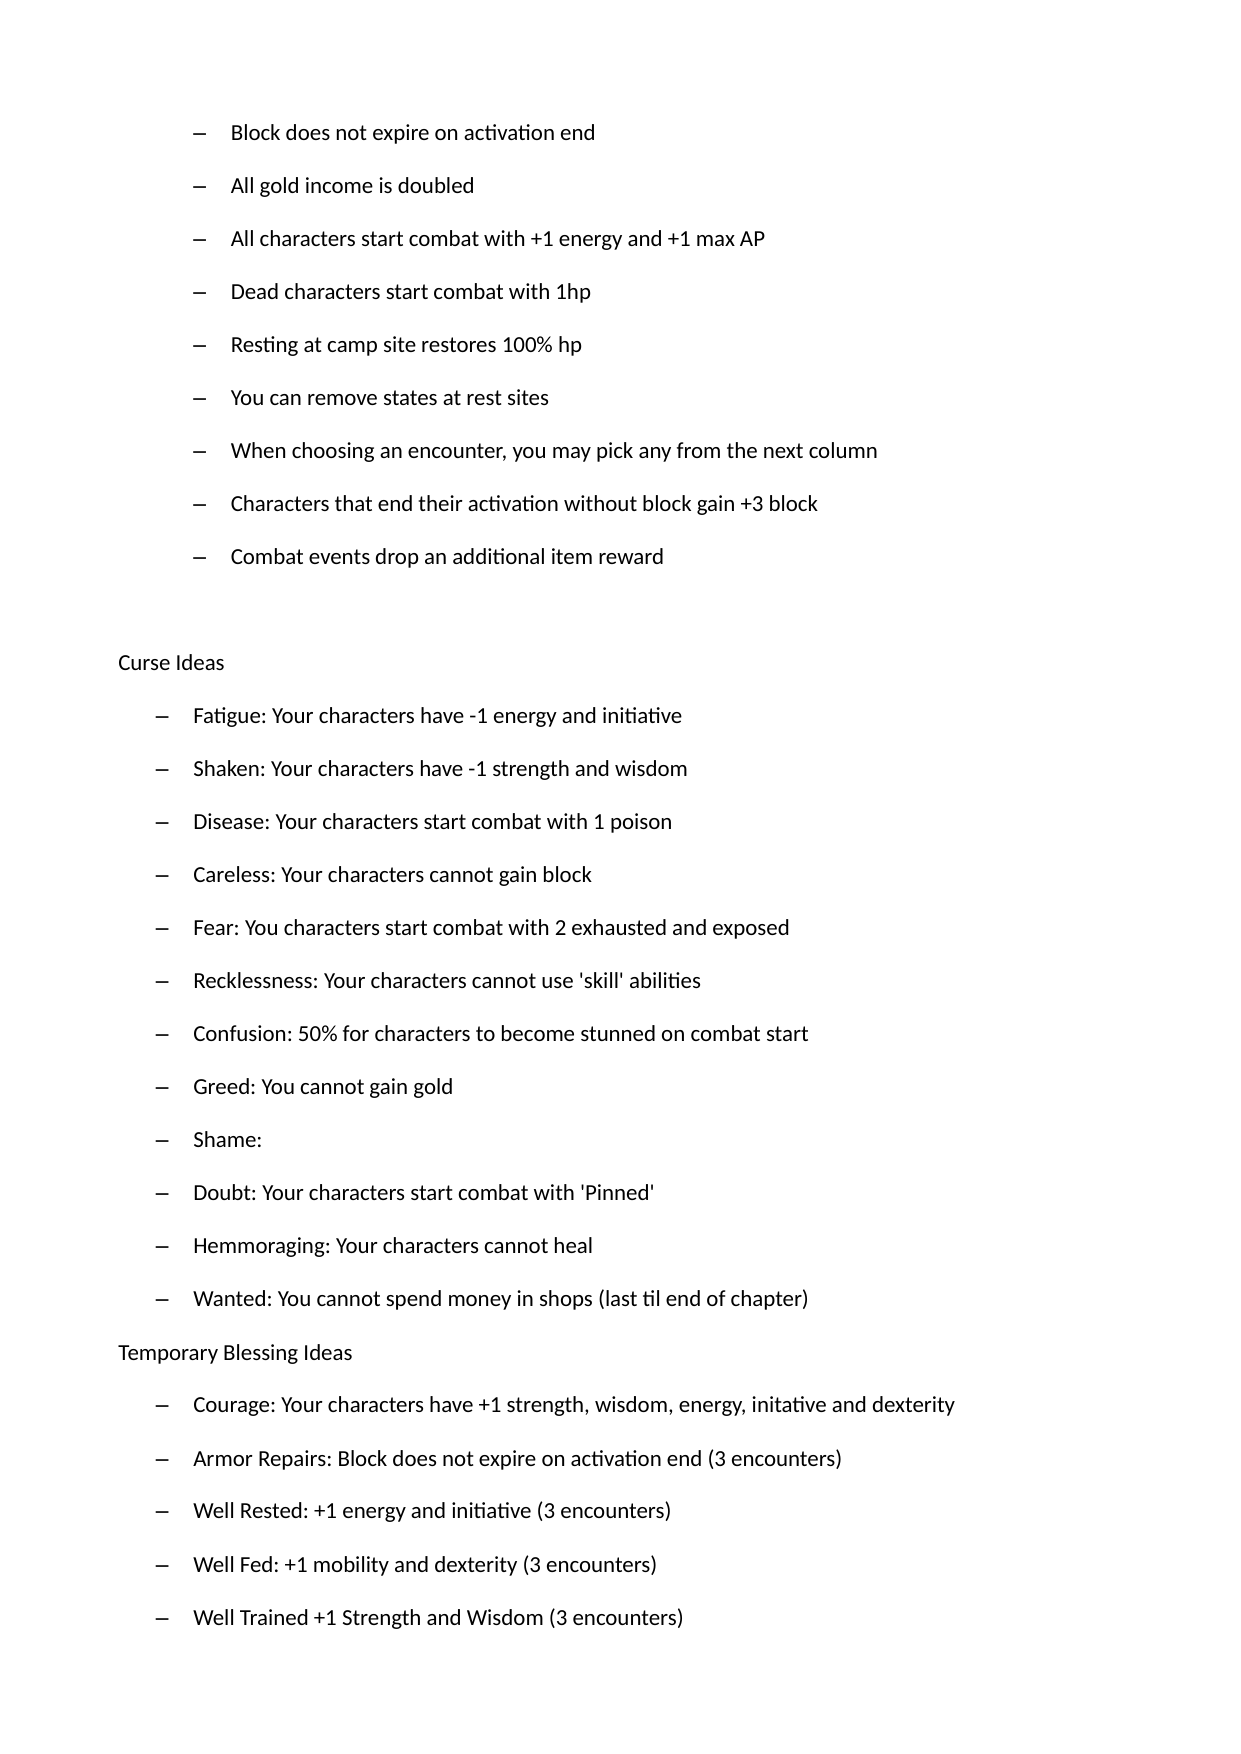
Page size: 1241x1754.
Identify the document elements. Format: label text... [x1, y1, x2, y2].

list Shame: [156, 1126, 1122, 1153]
list Combat events drop an additional item reward [193, 542, 1122, 570]
list Careless: Your characters cannot gain block [156, 860, 1122, 888]
list Characters that end their activation without block gain +3 block [193, 489, 1122, 517]
list Dead characters start combat with 1hp [193, 277, 1122, 305]
list Well Fed: +1 mobility and dexterity (3 encounters) [156, 1550, 1122, 1578]
list All gold income is doubled [193, 171, 1122, 199]
list Shaken: Your characters have -1 strength and wisdom [156, 754, 1122, 782]
text Temporary Blessing Ideas [118, 1338, 1122, 1366]
list You can remove states at rest sites [193, 383, 1122, 411]
list Greed: You cannot gain gold [156, 1072, 1122, 1101]
list Fatigue: Your characters have -1 energy and initiative [156, 701, 1122, 729]
list Doubt: Your characters start combat with 'Pinned' [156, 1178, 1122, 1207]
text Curse Ideas [118, 648, 1122, 676]
list Recklessness: Your characters cannot use 'skill' abilities [156, 966, 1122, 994]
list Wanted: You cannot spend money in shops (last til end of chapter) [156, 1284, 1122, 1313]
list Fear: You characters start combat with 2 exhausted and exposed [156, 913, 1122, 941]
list Well Trained +1 Strength and Wisdom (3 encounters) [156, 1603, 1122, 1631]
list Resting at camp site restores 100% hp [193, 330, 1122, 358]
list Hemmoraging: Your characters cannot heal [156, 1232, 1122, 1259]
list Armor Repairs: Block does not expire on activation end (3 encounters) [156, 1444, 1122, 1472]
list When choosing an encounter, you may pick any from the next column [193, 436, 1122, 464]
list Disease: Your characters start combat with 1 poison [156, 807, 1122, 835]
list Block does not expire on activation end [193, 118, 1122, 146]
list Courage: Your characters have +1 strength, wisdom, energy, initative and dexterity [156, 1391, 1122, 1419]
list All characters start combat with +1 energy and +1 max AP [193, 224, 1122, 252]
list Confusion: 50% for characters to become stunned on combat start [156, 1019, 1122, 1047]
list Well Rested: +1 energy and initiative (3 encounters) [156, 1497, 1122, 1525]
